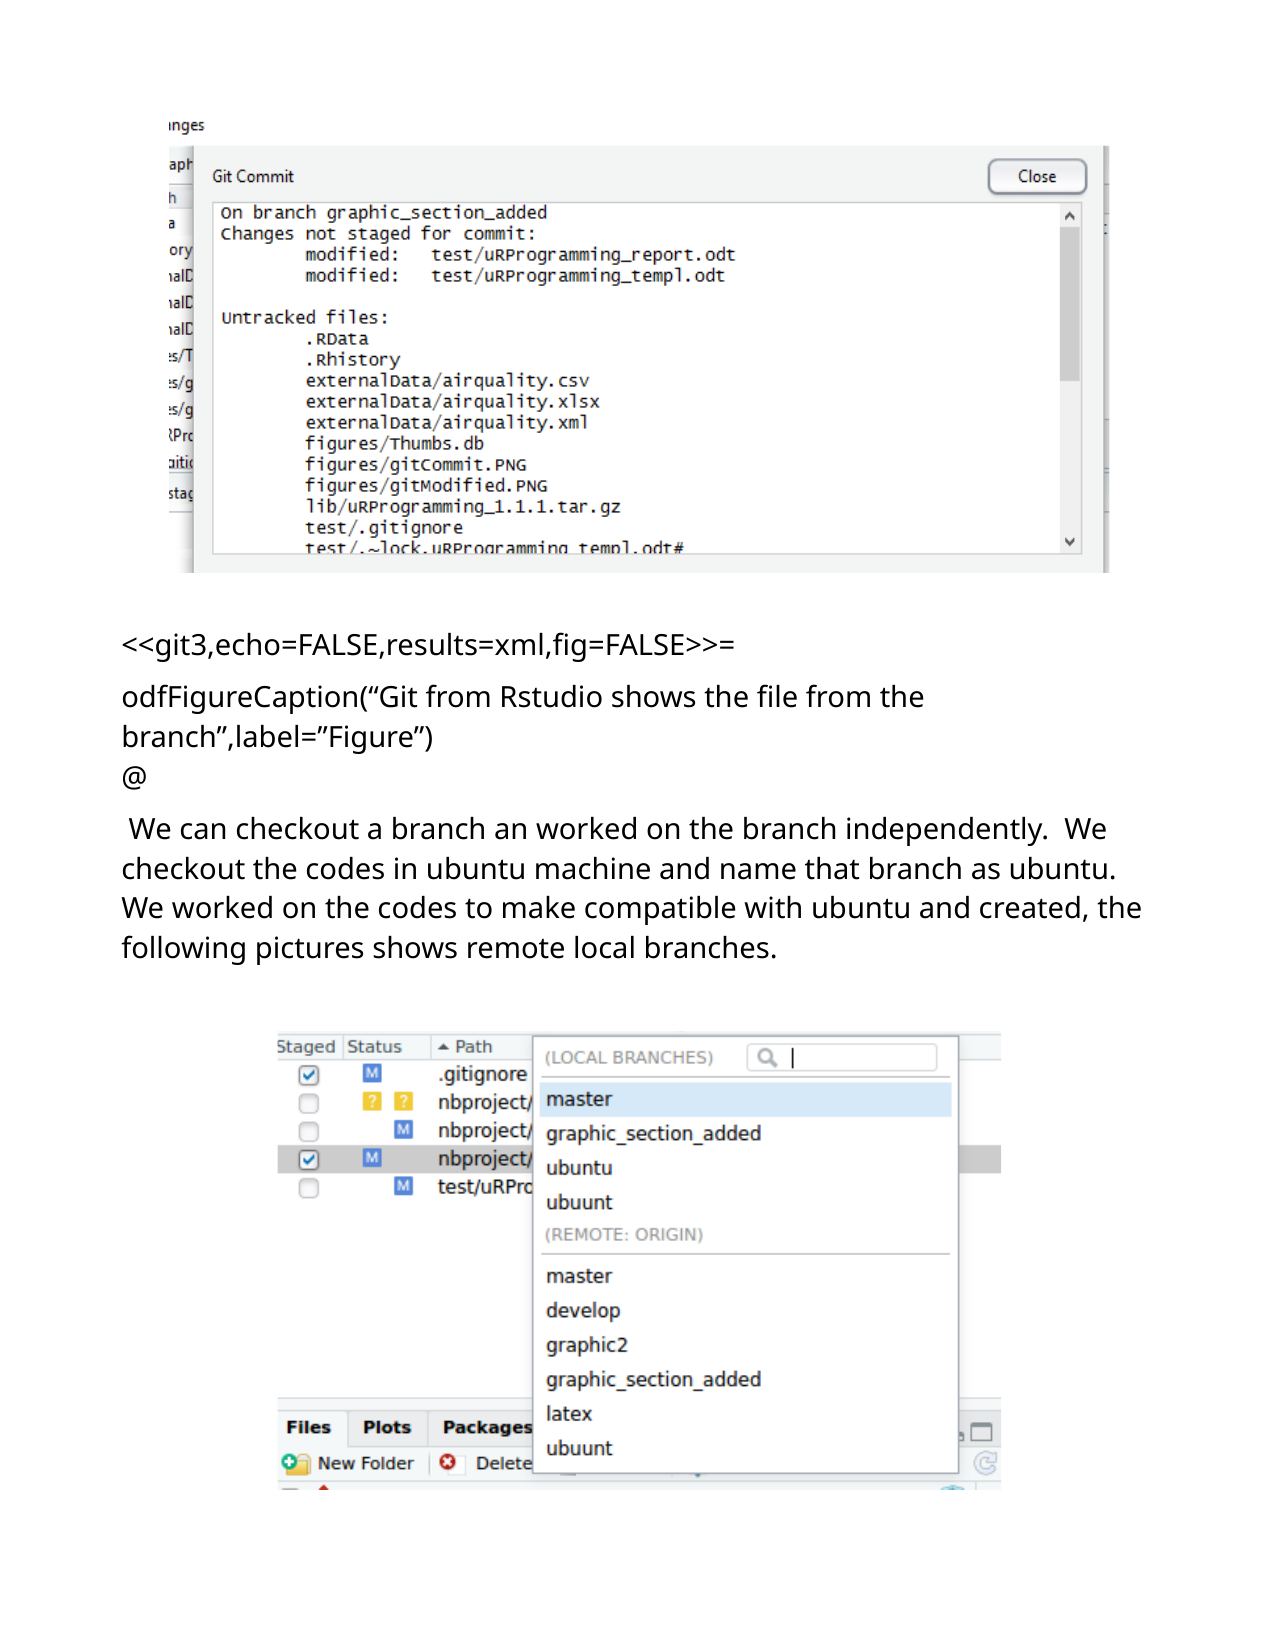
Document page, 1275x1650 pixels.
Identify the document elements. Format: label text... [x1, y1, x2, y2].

text <<git3,echo=FALSE,results=xml,fig=FALSE>>= [121, 624, 1158, 664]
text odfFigureCaption(“Git from Rstudio shows the file from the branch”,label=”Figure”) [121, 677, 1158, 756]
picture [169, 118, 1110, 573]
picture [277, 1031, 1002, 1490]
text We can checkout a branch an worked on the branch independently. We checkout the codes in ubuntu machine and name that branch as ubuntu. We worked on the codes to make compatible with ubuntu and created, the following pictures shows remote local branches. [121, 808, 1158, 967]
text @ [121, 756, 1158, 796]
